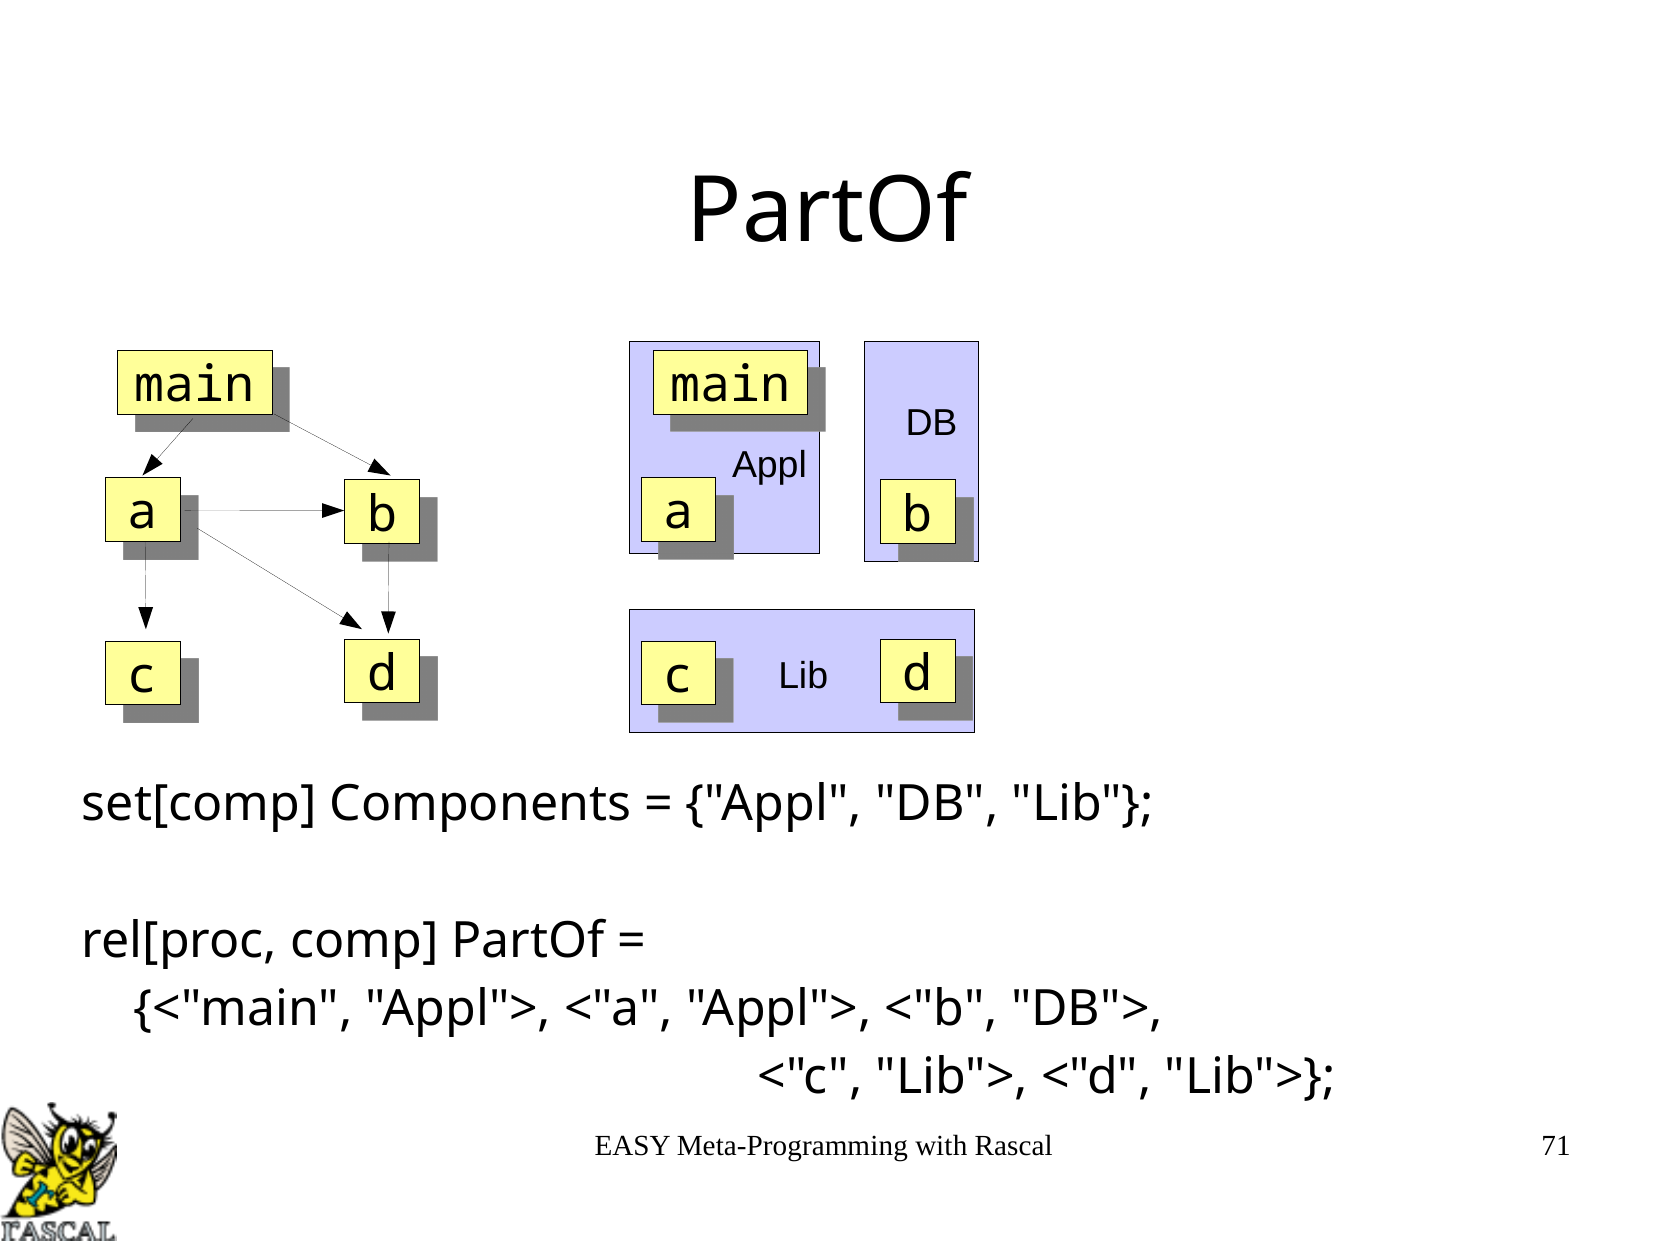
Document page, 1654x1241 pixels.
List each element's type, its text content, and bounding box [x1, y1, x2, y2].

text_box [629, 609, 975, 733]
text_box a [641, 477, 716, 542]
text_box a [105, 477, 181, 542]
picture [0, 1102, 117, 1241]
text_box main [117, 350, 273, 415]
text_box Lib [763, 646, 863, 722]
text_box b [880, 479, 956, 544]
text_box [864, 341, 979, 562]
text_box [629, 341, 820, 554]
text_box Appl [717, 435, 847, 512]
text_box DB [890, 394, 991, 470]
text_box d [344, 639, 420, 703]
text_box d [880, 639, 956, 703]
title PartOf [121, 102, 1534, 311]
text_box main [653, 350, 808, 415]
text_box set[comp] Components = {"Appl", "DB", "Lib"}; rel[proc, comp] PartOf = {<"main", "Appl">, <"a", "Appl">, <"b", "DB">, <"c", "Lib">, <"d", "Lib">}; [67, 759, 1573, 1123]
text_box c [105, 641, 181, 705]
text_box c [641, 641, 716, 705]
text_box b [344, 479, 420, 544]
